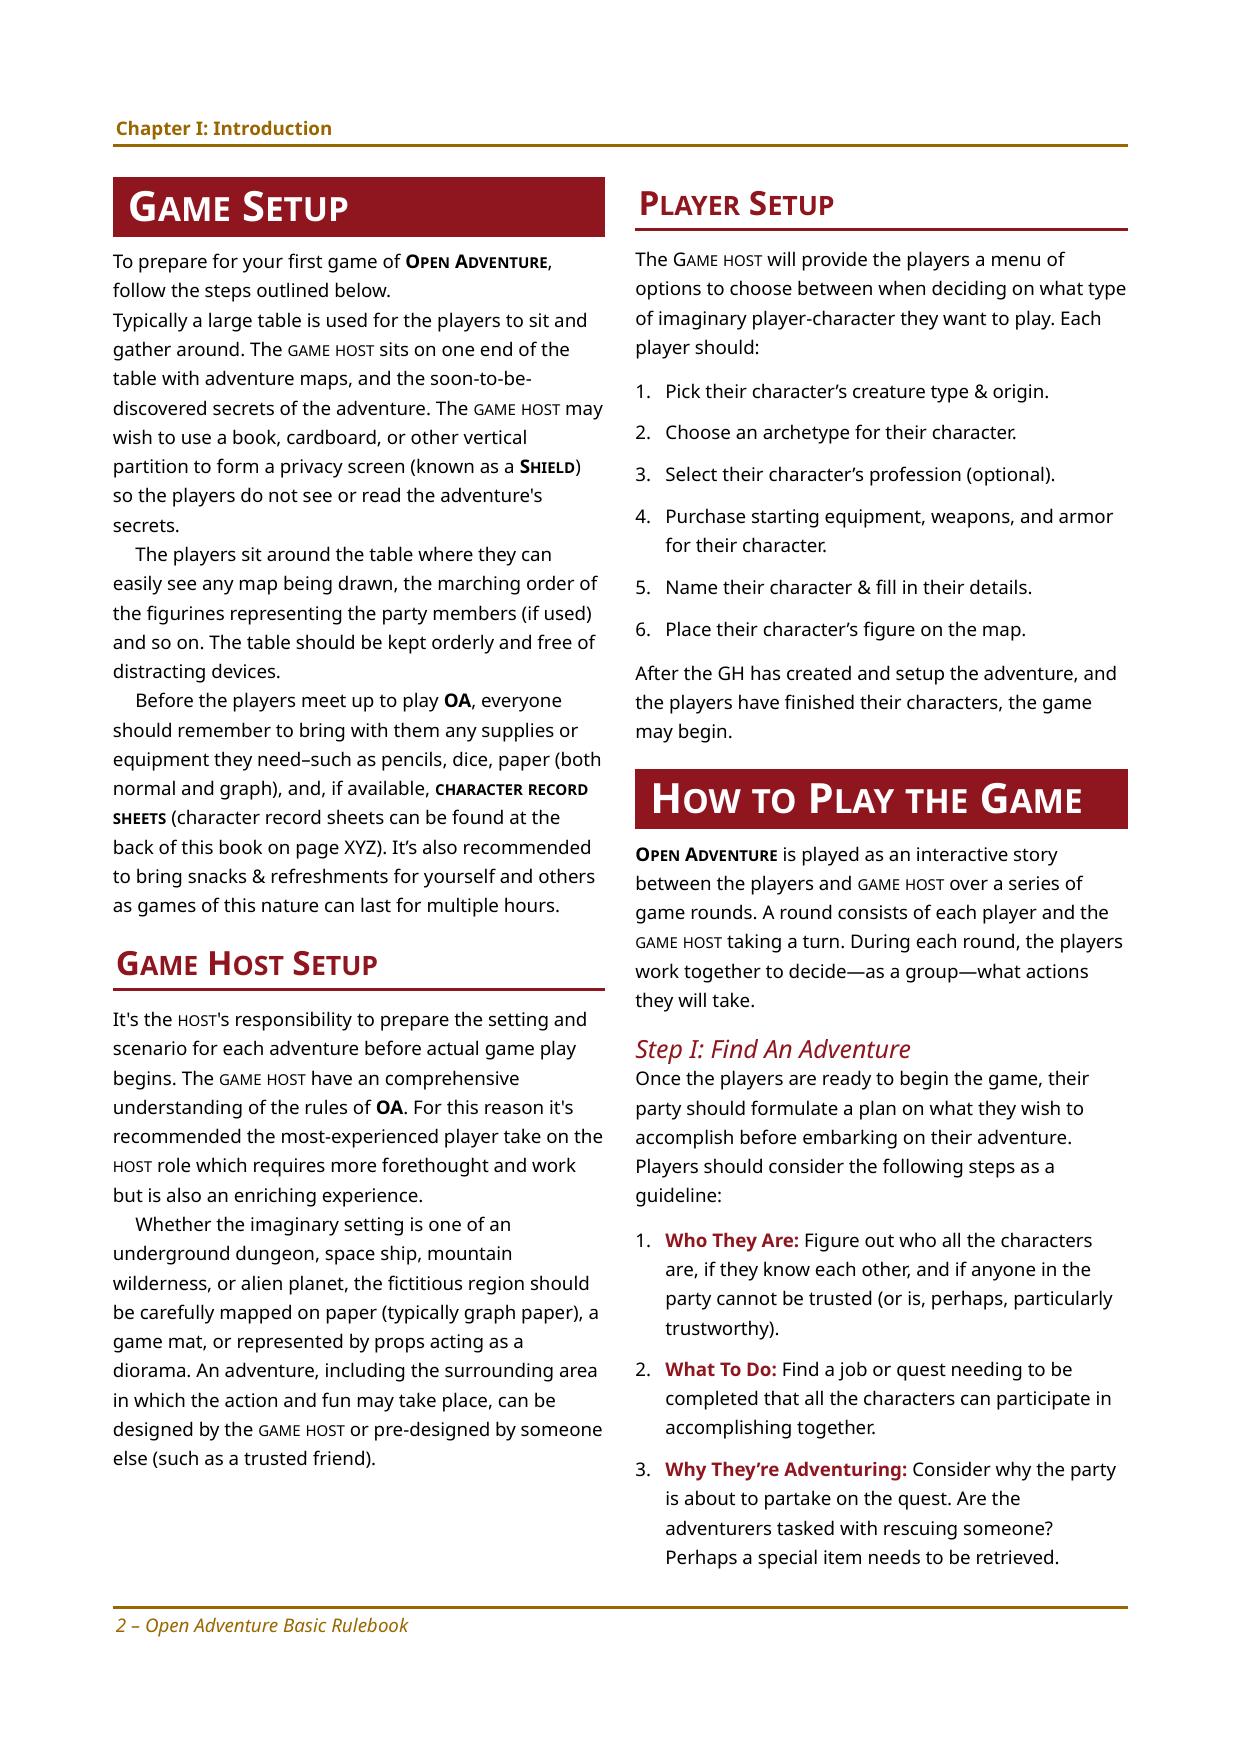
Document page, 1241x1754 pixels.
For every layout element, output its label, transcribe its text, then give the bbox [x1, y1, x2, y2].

text After the GH has created and setup the adventure, and the players have finished their characters, the game may begin. [635, 660, 1128, 744]
text The Game host will provide the players a menu of options to choose between when deciding on what type of imaginary player-character they want to play. Each player should: [635, 246, 1128, 360]
text The players sit around the table where they can easily see any map being drawn, the marching order of the figurines representing the party members (if used) and so on. The table should be kept orderly and free of distracting devices. [113, 541, 605, 684]
list Place their character’s figure on the map. [635, 616, 1128, 642]
list Name their character & fill in their details. [635, 574, 1128, 600]
subtitle Player Setup [635, 177, 1128, 228]
text Whether the imaginary setting is one of an underground dungeon, space ship, mountain wilderness, or alien planet, the fictitious region should be carefully mapped on paper (typically graph paper), a game mat, or represented by props acting as a diorama. An adventure, including the surrounding area in which the action and fun may take place, can be designed by the game host or pre-designed by someone else (such as a trusted friend). [113, 1211, 605, 1471]
list Select their character’s profession (optional). [635, 461, 1128, 487]
list Choose an archetype for their character. [635, 420, 1128, 445]
subtitle How to Play the Game [635, 769, 1128, 829]
list Why They’re Adventuring: Consider why the party is about to partake on the quest. Are the adventurers tasked with rescuing someone? Perhaps a special item needs to be retrieved. [635, 1456, 1128, 1570]
list What to Do: Find a job or quest needing to be completed that all the characters can participate in accomplishing together. [635, 1356, 1128, 1440]
list Who They Are: Figure out who all the characters are, if they know each other, and if anyone in the party cannot be trusted (or is, perhaps, particularly trustworthy). [635, 1227, 1128, 1340]
list Pick their character’s creature type & origin. [635, 378, 1128, 404]
text It's the host's responsibility to prepare the setting and scenario for each adventure before actual game play begins. The game host have an comprehensive understanding of the rules of OA. For this reason it's recommended the most-experienced player take on the host role which requires more forethought and work but is also an enriching experience. [113, 1006, 605, 1207]
subtitle Step I: Find An Adventure [635, 1032, 1128, 1066]
text Before the players meet up to play OA, everyone should remember to bring with them any supplies or equipment they need–such as pencils, dice, paper (both normal and graph), and, if available, character record sheets (character record sheets can be found at the back of this book on page XYZ). It’s also recommended to bring snacks & refreshments for yourself and others as games of this nature can last for multiple hours. [113, 688, 605, 918]
subtitle Game Setup [113, 177, 605, 237]
text To prepare for your first game of Open Adventure, follow the steps outlined below. [113, 248, 605, 303]
text Open Adventure is played as an interactive story between the players and game host over a series of game rounds. A round consists of each player and the game host taking a turn. During each round, the players work together to decide—as a group—what actions they will take. [635, 841, 1128, 1013]
text Once the players are ready to begin the game, their party should formulate a plan on what they wish to accomplish before embarking on their adventure. Players should consider the following steps as a guideline: [635, 1066, 1128, 1208]
text Typically a large table is used for the players to sit and gather around. The game host sits on one end of the table with adventure maps, and the soon-to-be-discovered secrets of the adventure. The game host may wish to use a book, cardboard, or other vertical partition to form a privacy screen (known as a Shield) so the players do not see or read the adventure's secrets. [113, 307, 605, 537]
list Purchase starting equipment, weapons, and armor for their character. [635, 503, 1128, 558]
